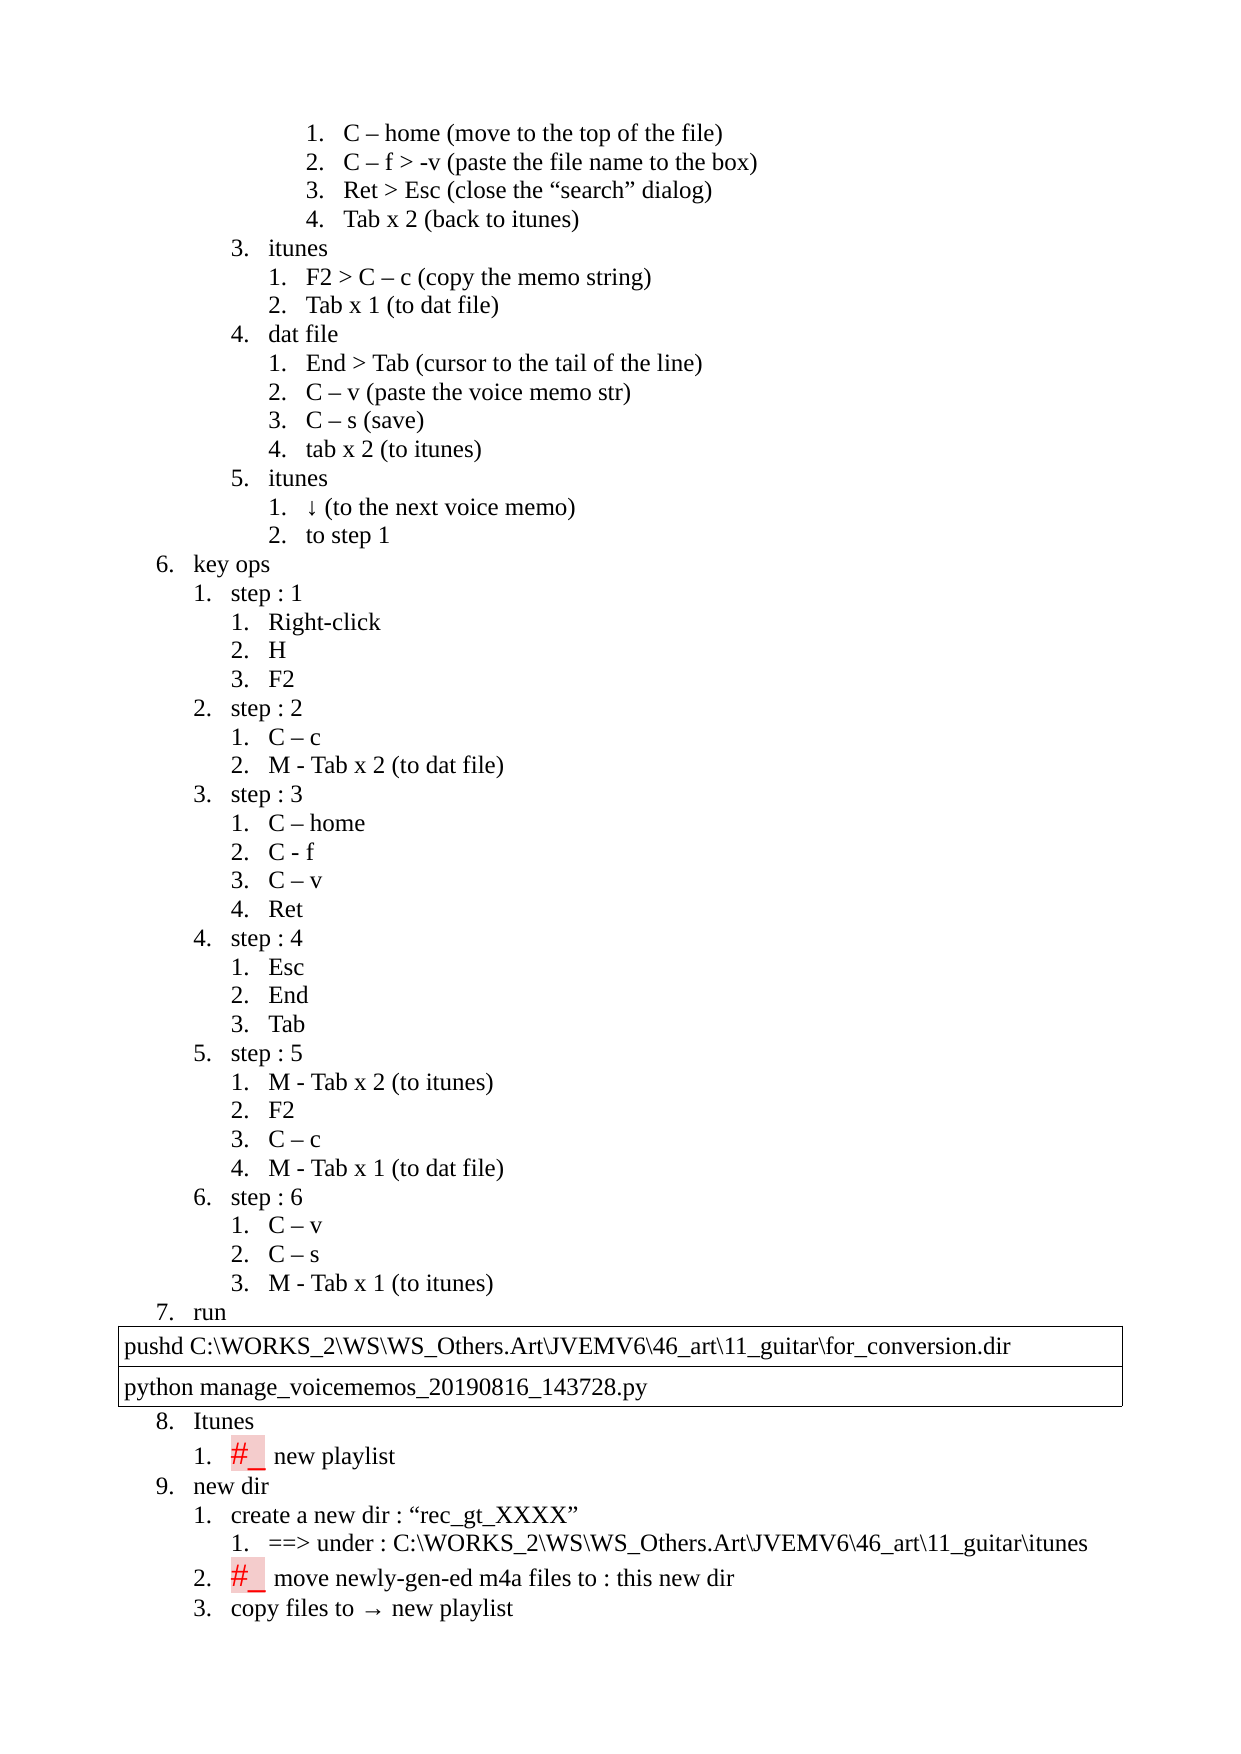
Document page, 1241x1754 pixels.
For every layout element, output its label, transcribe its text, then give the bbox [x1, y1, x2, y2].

list M - Tab x 1 (to itunes) [231, 1268, 1122, 1297]
list Tab x 2 (back to itunes) [306, 204, 1122, 233]
list Ret [231, 894, 1122, 923]
list Right-click [231, 607, 1122, 636]
list C – home [231, 808, 1122, 837]
list #_ move newly-gen-ed m4a files to : this new dir [193, 1557, 1122, 1593]
list step : 6 [193, 1182, 1122, 1211]
list step : 2 [193, 693, 1122, 722]
list C – c [231, 1124, 1122, 1153]
list ==> under : C:\WORKS_2\WS\WS_Others.Art\JVEMV6\46_art\11_guitar\itunes [231, 1528, 1122, 1557]
list itunes [231, 233, 1122, 262]
list End > Tab (cursor to the tail of the line) [268, 348, 1122, 377]
list create a new dir : “rec_gt_XXXX” [193, 1500, 1122, 1528]
list tab x 2 (to itunes) [268, 434, 1122, 463]
list C – f > -v (paste the file name to the box) [306, 147, 1122, 176]
list M - Tab x 2 (to dat file) [231, 751, 1122, 779]
list new dir [156, 1471, 1122, 1500]
list run [156, 1297, 1122, 1326]
list M - Tab x 2 (to itunes) [231, 1067, 1122, 1096]
list C – s (save) [268, 406, 1122, 434]
list M - Tab x 1 (to dat file) [231, 1153, 1122, 1182]
list step : 5 [193, 1038, 1122, 1067]
list step : 1 [193, 578, 1122, 607]
list copy files to → new playlist [193, 1593, 1122, 1622]
list C – home (move to the top of the file) [306, 118, 1122, 147]
list Esc [231, 952, 1122, 981]
list F2 > C – c (copy the memo string) [268, 262, 1122, 291]
list Tab [231, 1009, 1122, 1038]
list dat file [231, 319, 1122, 348]
list #_ new playlist [193, 1435, 1122, 1471]
list F2 [231, 664, 1122, 693]
list F2 [231, 1096, 1122, 1124]
list Ret > Esc (close the “search” dialog) [306, 176, 1122, 204]
list End [231, 981, 1122, 1009]
list H [231, 636, 1122, 664]
list itunes [231, 463, 1122, 492]
list Tab x 1 (to dat file) [268, 291, 1122, 319]
list key ops [156, 549, 1122, 578]
list to step 1 [268, 521, 1122, 549]
table_header pushd C:\WORKS_2\WS\WS_Others.Art\JVEMV6\46_art\11_guitar\for_conversion.dir [119, 1327, 1122, 1366]
list step : 4 [193, 923, 1122, 952]
list C - f [231, 837, 1122, 866]
list C – v [231, 866, 1122, 894]
list C – c [231, 722, 1122, 751]
list C – s [231, 1239, 1122, 1268]
list C – v (paste the voice memo str) [268, 377, 1122, 406]
list C – v [231, 1211, 1122, 1239]
list ↓ (to the next voice memo) [268, 492, 1122, 521]
table_cell python manage_voicememos_20190816_143728.py [119, 1367, 1122, 1406]
list Itunes [156, 1407, 1122, 1435]
list step : 3 [193, 779, 1122, 808]
